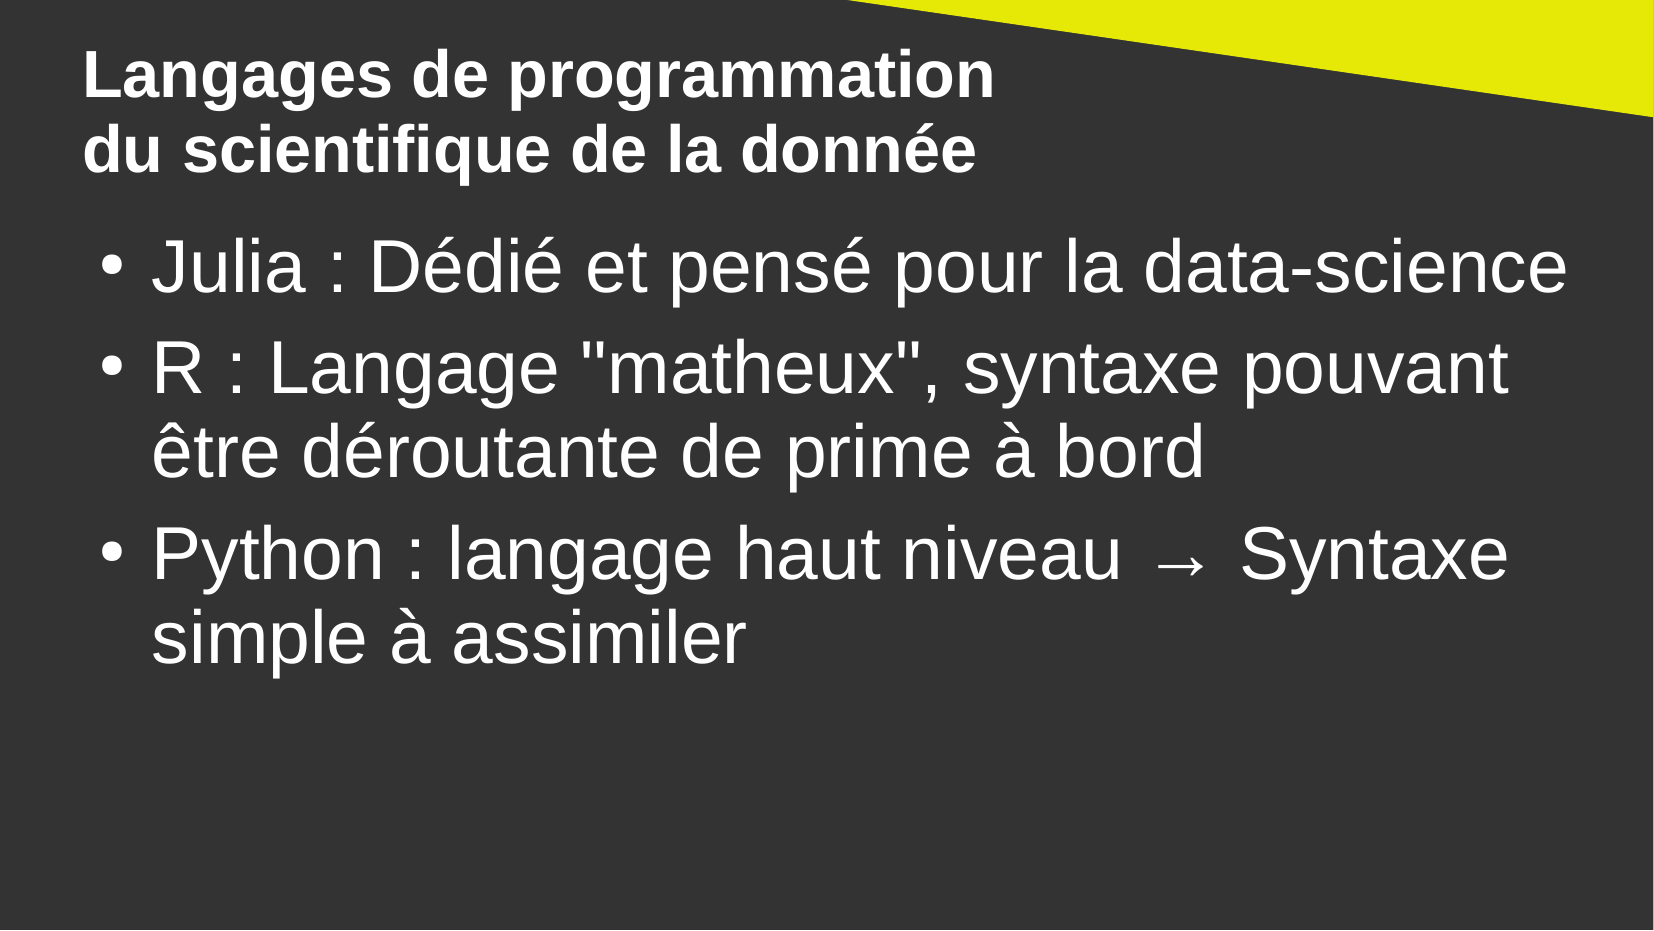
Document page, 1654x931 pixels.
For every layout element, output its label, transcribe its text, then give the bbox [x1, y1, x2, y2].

title Langages de programmation du scientifique de la donnée [82, 37, 1571, 187]
text_box [847, 0, 1654, 118]
list Julia : Dédié et pensé pour la data-science R : Langage "matheux", syntaxe pouvant être déroutante de prime à bord Python : langage haut niveau → Syntaxe simple à assimiler [80, 224, 1620, 703]
